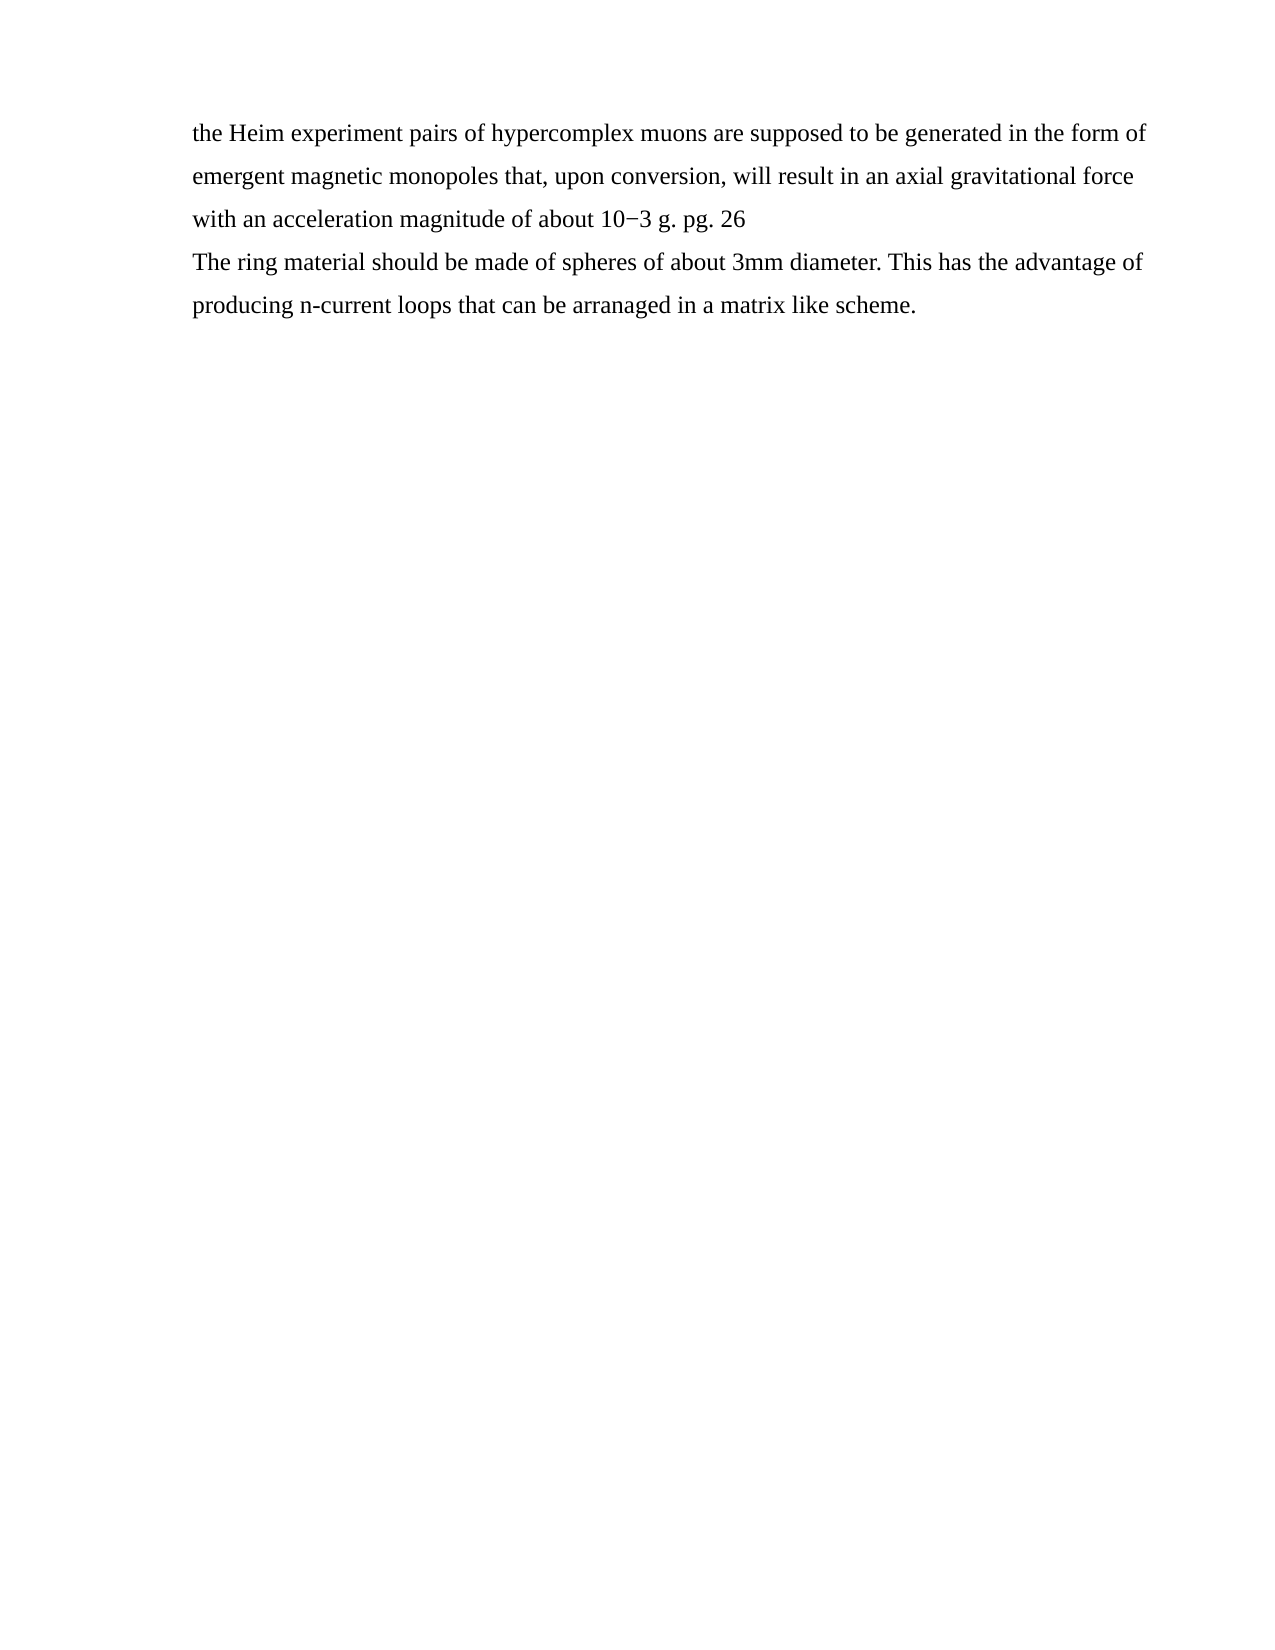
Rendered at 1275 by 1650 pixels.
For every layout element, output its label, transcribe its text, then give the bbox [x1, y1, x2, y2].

text The ring material should be made of spheres of about 3mm diameter. This has the advantage of producing n-current loops that can be arranaged in a matrix like scheme. [192, 247, 1157, 319]
text the Heim experiment pairs of hypercomplex muons are supposed to be generated in the form of emergent magnetic monopoles that, upon conversion, will result in an axial gravitational force with an acceleration magnitude of about 10−3 g. pg. 26 [192, 118, 1157, 233]
